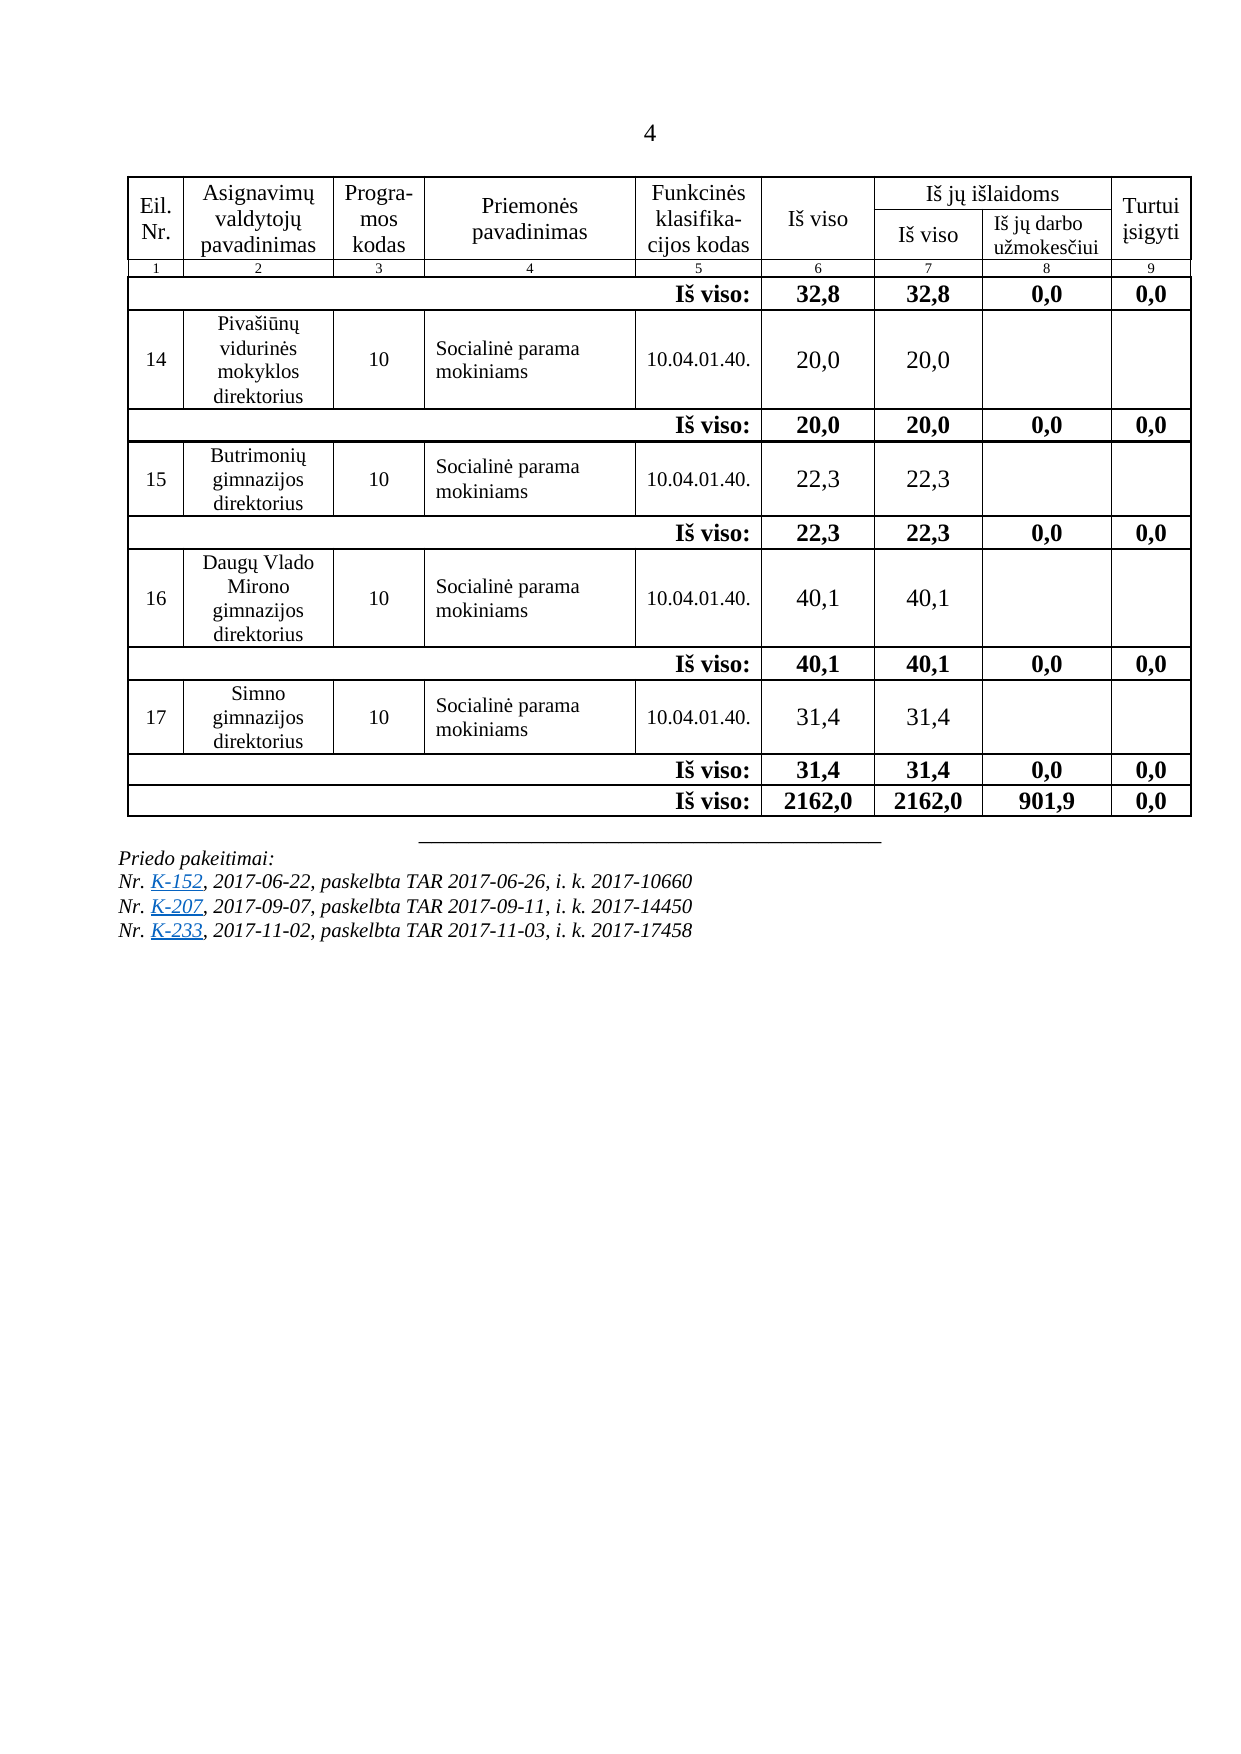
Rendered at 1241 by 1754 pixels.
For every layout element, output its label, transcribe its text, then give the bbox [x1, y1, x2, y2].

table_cell 0,0 [983, 755, 1111, 784]
table_cell 10.04.01.40. [636, 443, 761, 515]
table_cell 0,0 [1112, 410, 1190, 440]
table_cell 8 [983, 260, 1111, 276]
table_cell [983, 550, 1111, 646]
table_cell 10 [334, 550, 424, 646]
text _____________________________________ [118, 817, 1181, 845]
table_cell 31,4 [875, 755, 982, 784]
table_cell [1112, 311, 1190, 408]
table_cell 0,0 [983, 648, 1111, 679]
table_cell 15 [129, 443, 183, 515]
table_cell 2 [184, 260, 333, 276]
table_cell 0,0 [1112, 786, 1190, 814]
table_header Eil. Nr. [129, 178, 183, 259]
table_cell 2162,0 [762, 786, 874, 814]
table_cell Iš viso: [129, 410, 761, 440]
table_cell 0,0 [983, 517, 1111, 547]
table_cell Socialinė parama mokiniams [425, 443, 635, 515]
table_cell 22,3 [875, 517, 982, 547]
table_cell 4 [425, 260, 635, 276]
table_cell 31,4 [762, 681, 874, 753]
table_cell Iš viso: [129, 786, 761, 814]
text Priedo pakeitimai: [118, 845, 1181, 869]
table_cell 17 [129, 681, 183, 753]
table_cell Socialinė parama mokiniams [425, 311, 635, 408]
table_cell 1 [129, 260, 183, 276]
table_cell Socialinė parama mokiniams [425, 550, 635, 646]
table_cell 6 [762, 260, 874, 276]
table_cell 20,0 [875, 311, 982, 408]
table_cell 32,8 [875, 278, 982, 309]
table_cell 20,0 [762, 410, 874, 440]
table_cell 10.04.01.40. [636, 311, 761, 408]
table_cell 16 [129, 550, 183, 646]
table_cell Iš viso: [129, 648, 761, 679]
table_cell 22,3 [875, 443, 982, 515]
table_cell [983, 443, 1111, 515]
table_cell [983, 681, 1111, 753]
table_cell 0,0 [983, 410, 1111, 440]
table_cell 10 [334, 311, 424, 408]
table_cell Daugų Vlado Mirono gimnazijos direktorius [184, 550, 333, 646]
table_cell 10.04.01.40. [636, 550, 761, 646]
table_cell 20,0 [762, 311, 874, 408]
table_cell Simno gimnazijos direktorius [184, 681, 333, 753]
table_cell 22,3 [762, 443, 874, 515]
text Nr. K-152, 2017-06-22, paskelbta TAR 2017-06-26, i. k. 2017-10660 [118, 869, 1181, 893]
table_cell 3 [334, 260, 424, 276]
table_cell 22,3 [762, 517, 874, 547]
table_cell 5 [636, 260, 761, 276]
table_cell Butrimonių gimnazijos direktorius [184, 443, 333, 515]
table_cell [1112, 443, 1190, 515]
table_cell Iš jų darbo užmokesčiui [983, 210, 1111, 259]
table_cell 40,1 [762, 550, 874, 646]
table_cell [1112, 681, 1190, 753]
table_cell Iš viso [875, 210, 982, 259]
table_cell 10.04.01.40. [636, 681, 761, 753]
table_header Priemonės pavadinimas [425, 178, 635, 259]
table_header Iš viso [762, 178, 874, 259]
table_cell 2162,0 [875, 786, 982, 814]
table_cell 31,4 [875, 681, 982, 753]
table_cell 32,8 [762, 278, 874, 309]
table_cell 0,0 [1112, 648, 1190, 679]
table_cell 0,0 [1112, 755, 1190, 784]
table_cell 20,0 [875, 410, 982, 440]
table_cell 31,4 [762, 755, 874, 784]
table_cell 40,1 [875, 648, 982, 679]
table_cell Socialinė parama mokiniams [425, 681, 635, 753]
table_cell Iš viso: [129, 278, 761, 309]
table_cell Pivašiūnų vidurinės mokyklos direktorius [184, 311, 333, 408]
table_cell 10 [334, 443, 424, 515]
table_cell [983, 311, 1111, 408]
table_cell 0,0 [1112, 517, 1190, 547]
table_header Iš jų išlaidoms [875, 178, 1111, 208]
table_cell 14 [129, 311, 183, 408]
text Nr. K-207, 2017-09-07, paskelbta TAR 2017-09-11, i. k. 2017-14450 [118, 893, 1181, 918]
text Nr. K-233, 2017-11-02, paskelbta TAR 2017-11-03, i. k. 2017-17458 [118, 918, 1181, 942]
table_cell 7 [875, 260, 982, 276]
table_header Turtui įsigyti [1112, 178, 1190, 259]
table_header Asignavimų valdytojų pavadinimas [184, 178, 333, 259]
table_cell Iš viso: [129, 755, 761, 784]
table_cell 40,1 [875, 550, 982, 646]
table_cell 901,9 [983, 786, 1111, 814]
table_cell 0,0 [983, 278, 1111, 309]
table_cell 0,0 [1112, 278, 1190, 309]
table_cell 10 [334, 681, 424, 753]
table_cell Iš viso: [129, 517, 761, 547]
table_cell 9 [1112, 260, 1190, 276]
table_header Progra-mos kodas [334, 178, 424, 259]
table_cell [1112, 550, 1190, 646]
table_header Funkcinės klasifika-cijos kodas [636, 178, 761, 259]
table_cell 40,1 [762, 648, 874, 679]
